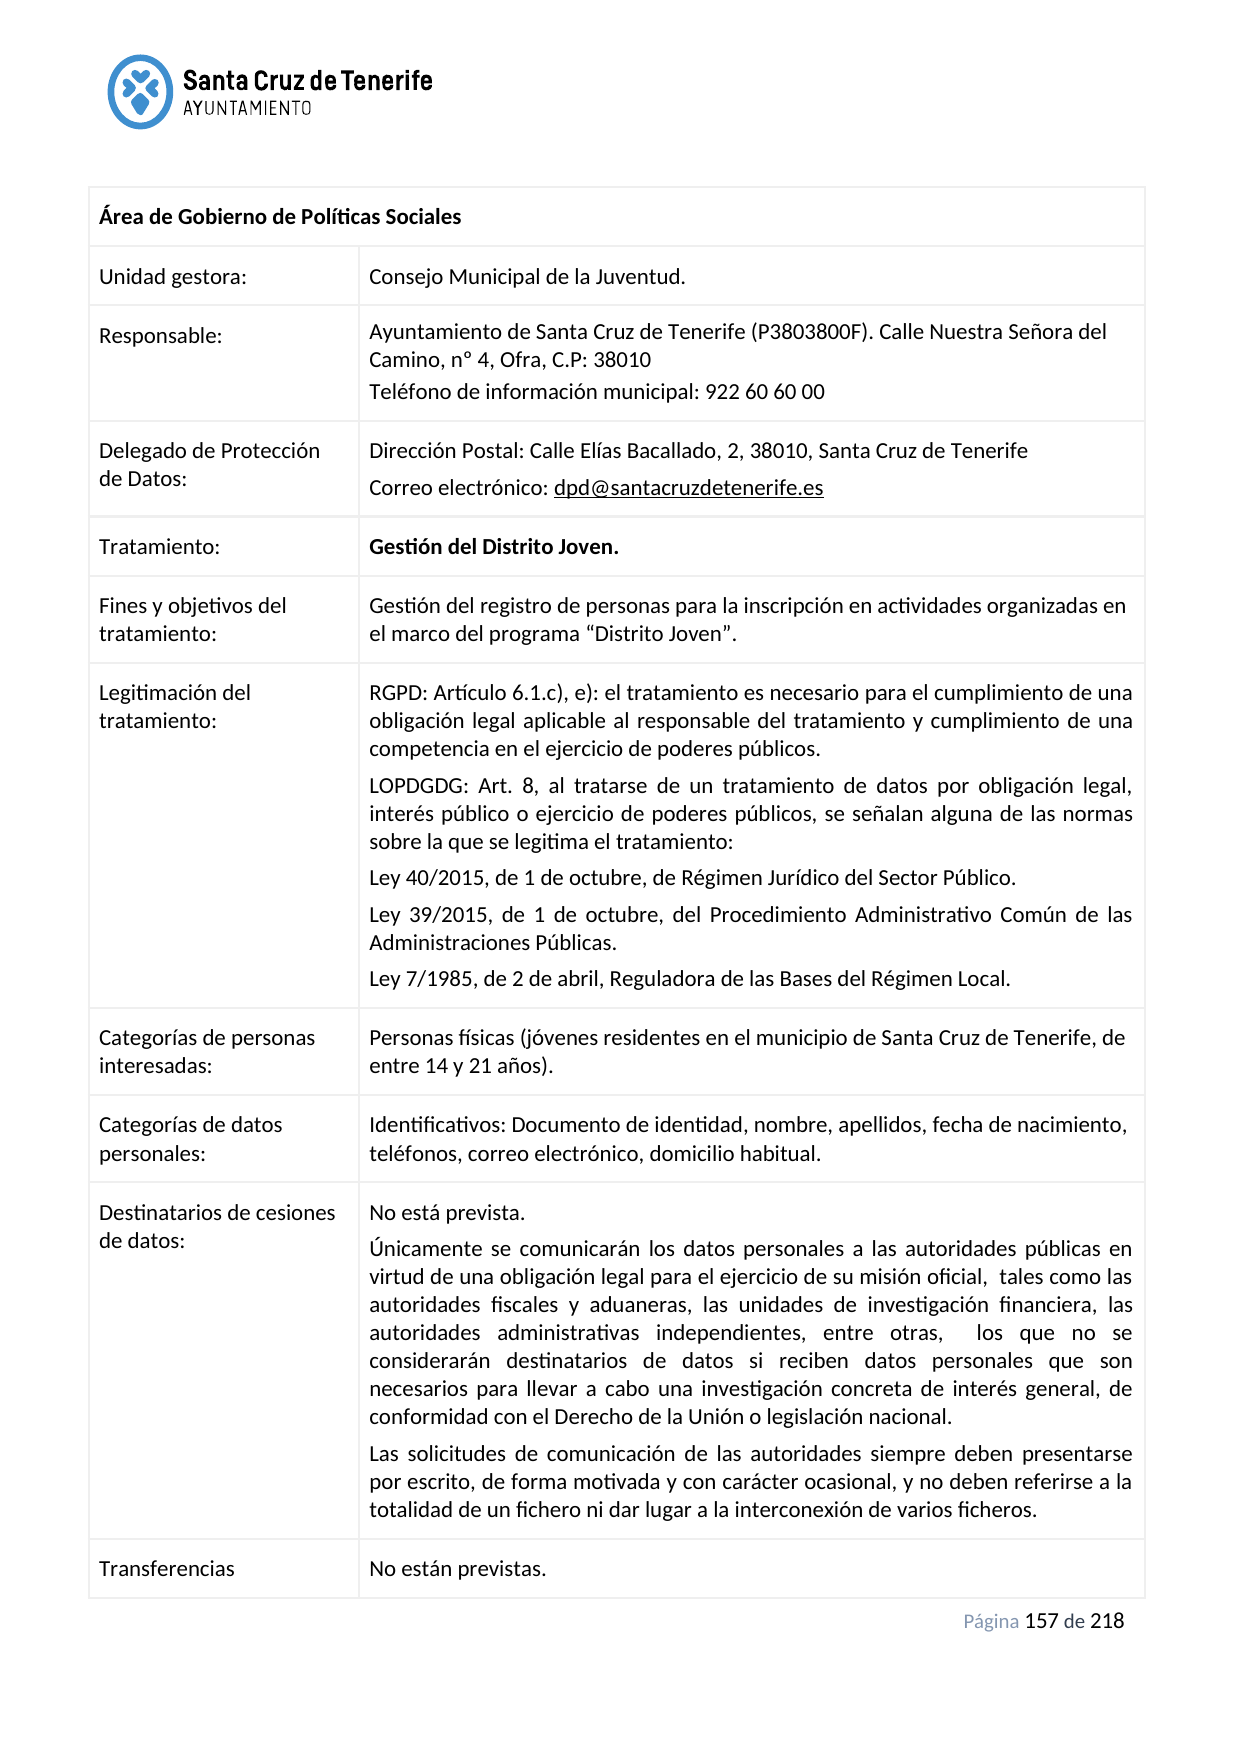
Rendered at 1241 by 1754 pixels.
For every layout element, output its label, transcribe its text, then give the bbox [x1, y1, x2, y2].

table_cell Gestión del registro de personas para la inscripción en actividades organizadas en el marco del programa “Distrito Joven”. [360, 577, 1144, 662]
table_cell Categorías de personas interesadas: [90, 1009, 358, 1094]
table_cell Dirección Postal: Calle Elías Bacallado, 2, 38010, Santa Cruz de Tenerife Correo electrónico: dpd@santacruzdetenerife.es [360, 422, 1144, 515]
table_cell Delegado de Protección de Datos: [90, 422, 358, 515]
table_cell Categorías de datos personales: [90, 1096, 358, 1181]
table_cell Destinatarios de cesiones de datos: [90, 1183, 358, 1537]
table_cell Tratamiento: [90, 518, 358, 574]
table_cell Responsable: [90, 306, 358, 420]
table_cell No están previstas. [360, 1540, 1144, 1597]
table_cell Ayuntamiento de Santa Cruz de Tenerife (P3803800F). Calle Nuestra Señora del Camino, nº 4, Ofra, C.P: 38010 Teléfono de información municipal: 922 60 60 00 [360, 306, 1144, 420]
table_cell RGPD: Artículo 6.1.c), e): el tratamiento es necesario para el cumplimiento de una obligación legal aplicable al responsable del tratamiento y cumplimiento de una competencia en el ejercicio de poderes públicos. LOPDGDG: Art. 8, al tratarse de un tratamiento de datos por obligación legal, interés público o ejercicio de poderes públicos, se señalan alguna de las normas sobre la que se legitima el tratamiento: Ley 40/2015, de 1 de octubre, de Régimen Jurídico del Sector Público. Ley 39/2015, de 1 de octubre, del Procedimiento Administrativo Común de las Administraciones Públicas. Ley 7/1985, de 2 de abril, Reguladora de las Bases del Régimen Local. [360, 664, 1144, 1007]
table_cell Consejo Municipal de la Juventud. [360, 247, 1144, 304]
table_cell Unidad gestora: [90, 247, 358, 304]
table_cell No está prevista. Únicamente se comunicarán los datos personales a las autoridades públicas en virtud de una obligación legal para el ejercicio de su misión oficial, tales como las autoridades fiscales y aduaneras, las unidades de investigación financiera, las autoridades administrativas independientes, entre otras, los que no se considerarán destinatarios de datos si reciben datos personales que son necesarios para llevar a cabo una investigación concreta de interés general, de conformidad con el Derecho de la Unión o legislación nacional. Las solicitudes de comunicación de las autoridades siempre deben presentarse por escrito, de forma motivada y con carácter ocasional, y no deben referirse a la totalidad de un fichero ni dar lugar a la interconexión de varios ficheros. [360, 1183, 1144, 1537]
table_cell Fines y objetivos del tratamiento: [90, 577, 358, 662]
table_cell Identificativos: Documento de identidad, nombre, apellidos, fecha de nacimiento, teléfonos, correo electrónico, domicilio habitual. [360, 1096, 1144, 1181]
table_cell Gestión del Distrito Joven. [360, 518, 1144, 574]
table_header Área de Gobierno de Políticas Sociales [90, 188, 1144, 245]
table_cell Legitimación del tratamiento: [90, 664, 358, 1007]
table_cell Personas físicas (jóvenes residentes en el municipio de Santa Cruz de Tenerife, de entre 14 y 21 años). [360, 1009, 1144, 1094]
table_cell Transferencias [90, 1540, 358, 1597]
